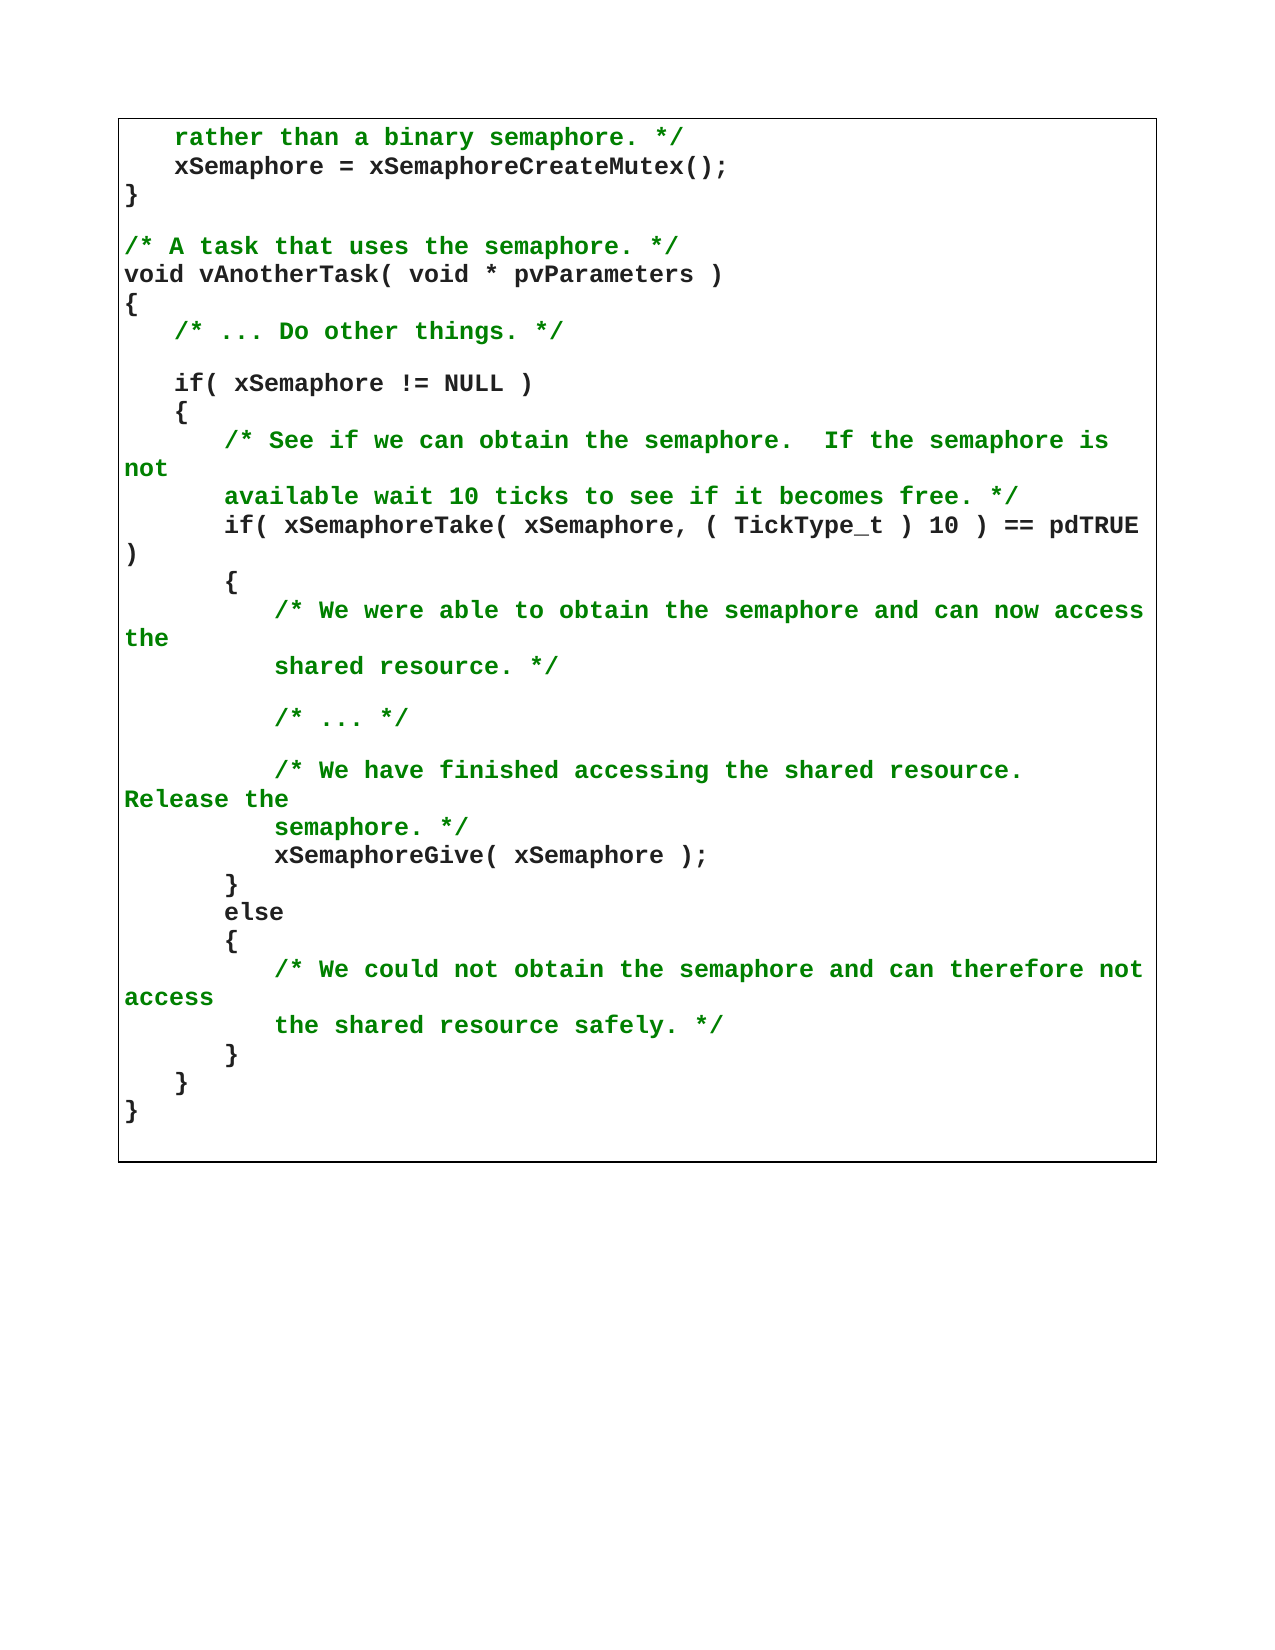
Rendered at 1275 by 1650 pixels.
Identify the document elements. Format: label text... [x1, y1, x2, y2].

table_header rather than a binary semaphore. */ xSemaphore = xSemaphoreCreateMutex(); } /* A task that uses the semaphore. */ void vAnotherTask( void * pvParameters ) { /* ... Do other things. */ if( xSemaphore != NULL ) { /* See if we can obtain the semaphore. If the semaphore is not available wait 10 ticks to see if it becomes free. */ if( xSemaphoreTake( xSemaphore, ( TickType_t ) 10 ) == pdTRUE ) { /* We were able to obtain the semaphore and can now access the shared resource. */ /* ... */ /* We have finished accessing the shared resource. Release the semaphore. */ xSemaphoreGive( xSemaphore ); } else { /* We could not obtain the semaphore and can therefore not access the shared resource safely. */ } } } [119, 119, 1156, 1161]
